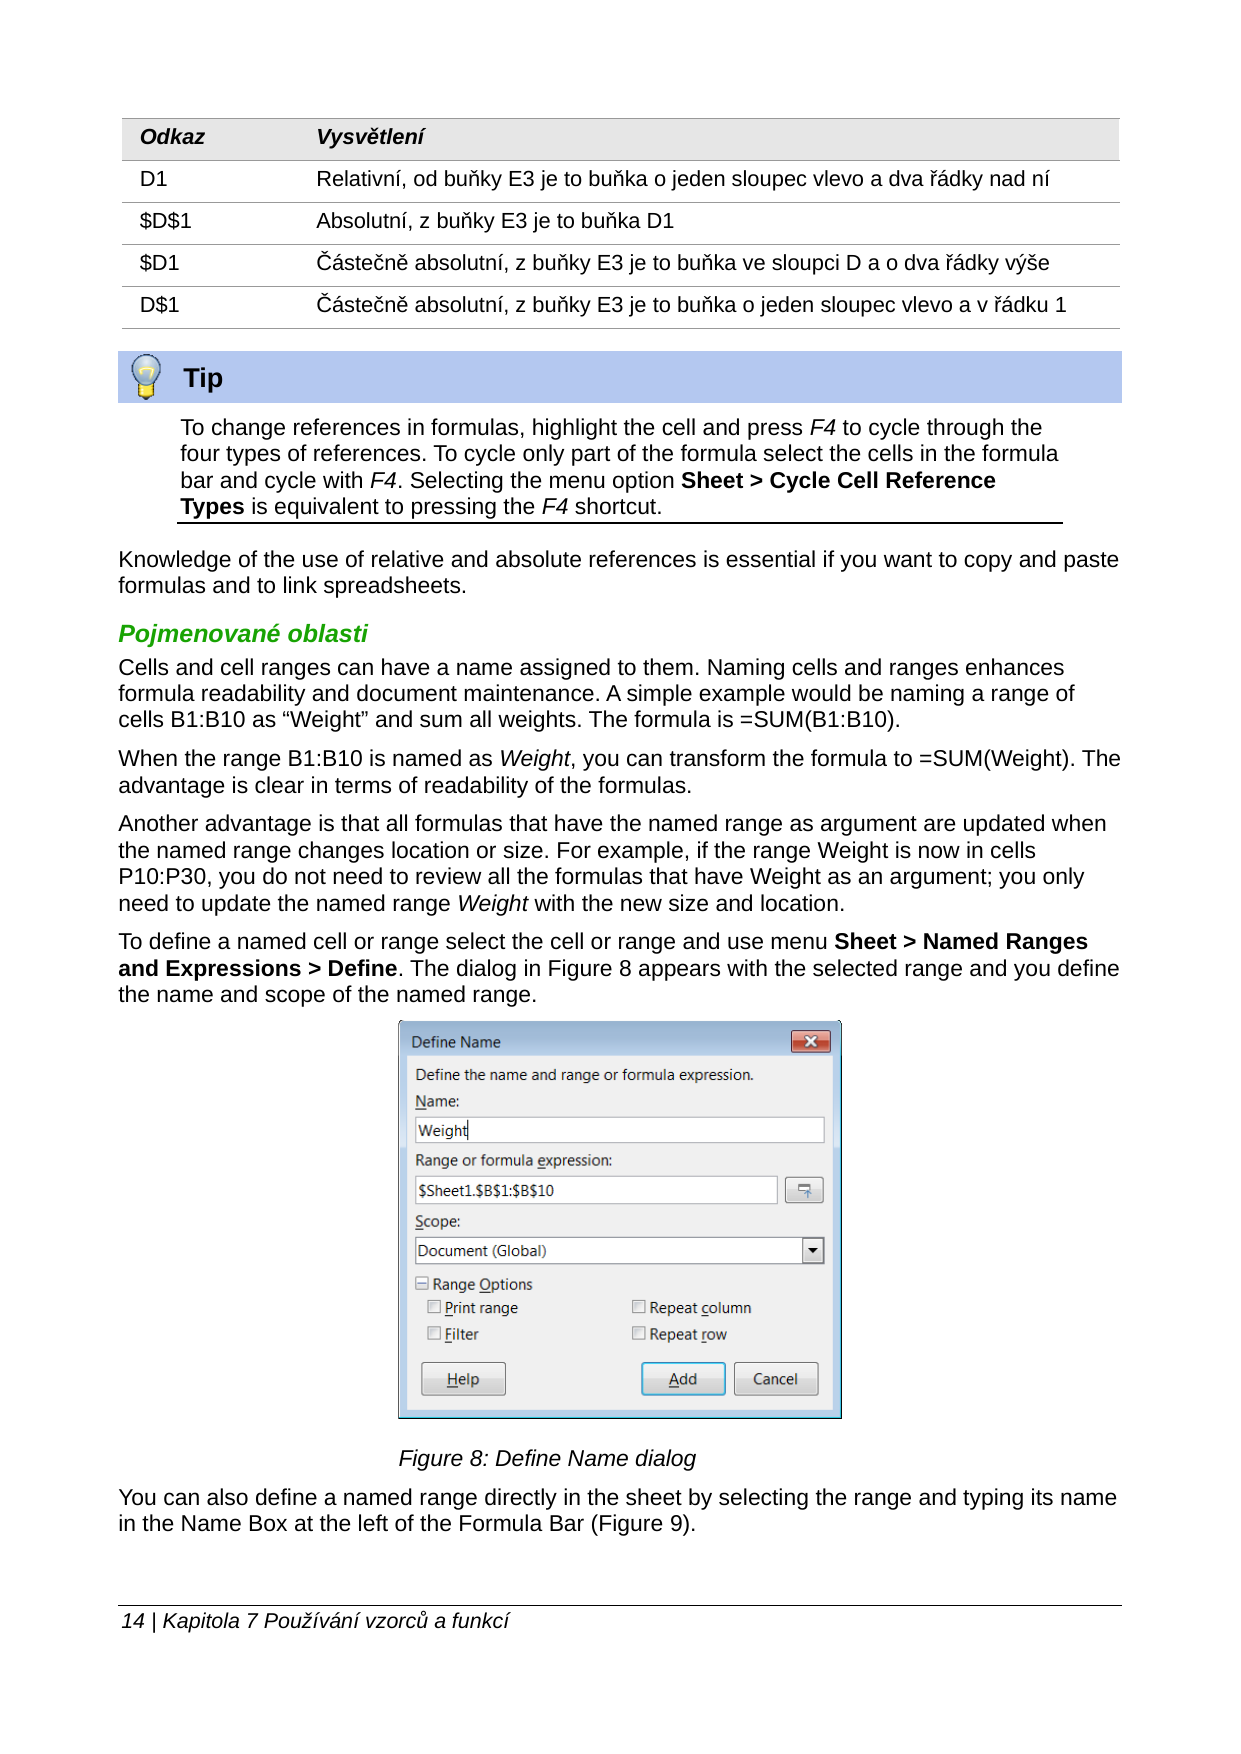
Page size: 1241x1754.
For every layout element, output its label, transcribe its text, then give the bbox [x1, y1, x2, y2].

text Figure 8: Define Name dialog [398, 1419, 842, 1472]
picture [119, 352, 170, 403]
text Knowledge of the use of relative and absolute references is essential if you want to copy and paste formulas and to link spreadsheets. [118, 546, 1122, 598]
table_cell D1 [122, 161, 298, 202]
picture [398, 1020, 843, 1419]
subtitle Tip [118, 351, 1122, 403]
text To change references in formulas, highlight the cell and press F4 to cycle through the four types of references. To cycle only part of the formula select the cells in the formula bar and cycle with F4. Selecting the menu option Sheet > Cycle Cell Reference Types is equivalent to pressing the F4 shortcut. [177, 411, 1063, 522]
table_cell $D$1 [122, 203, 298, 244]
table_header Vysvětlení [298, 119, 1119, 160]
table_cell Částečně absolutní, z buňky E3 je to buňka ve sloupci D a o dva řádky výše [298, 245, 1119, 286]
text You can also define a named range directly in the sheet by selecting the range and typing its name in the Name Box at the left of the Formula Bar (Figure 9). [118, 1484, 1122, 1536]
subtitle Pojmenované oblasti [118, 619, 1122, 648]
text When the range B1:B10 is named as Weight, you can transform the formula to =SUM(Weight). The advantage is clear in terms of readability of the formulas. [118, 745, 1122, 798]
text To define a named cell or range select the cell or range and use menu Sheet > Named Ranges and Expressions > Define. The dialog in Figure 8 appears with the selected range and you define the name and scope of the named range. [118, 928, 1122, 1007]
table_cell D$1 [122, 287, 298, 327]
table_cell Absolutní, z buňky E3 je to buňka D1 [298, 203, 1119, 244]
table_header Odkaz [122, 119, 298, 160]
table_cell $D1 [122, 245, 298, 286]
text Another advantage is that all formulas that have the named range as argument are updated when the named range changes location or size. For example, if the range Weight is now in cells P10:P30, you do not need to review all the formulas that have Weight as an argument; you only need to update the named range Weight with the new size and location. [118, 810, 1122, 916]
text Cells and cell ranges can have a name assigned to them. Naming cells and ranges enhances formula readability and document maintenance. A simple example would be naming a range of cells B1:B10 as “Weight” and sum all weights. The formula is =SUM(B1:B10). [118, 654, 1122, 733]
table_cell Relativní, od buňky E3 je to buňka o jeden sloupec vlevo a dva řádky nad ní [298, 161, 1119, 202]
table_cell Částečně absolutní, z buňky E3 je to buňka o jeden sloupec vlevo a v řádku 1 [298, 287, 1119, 327]
